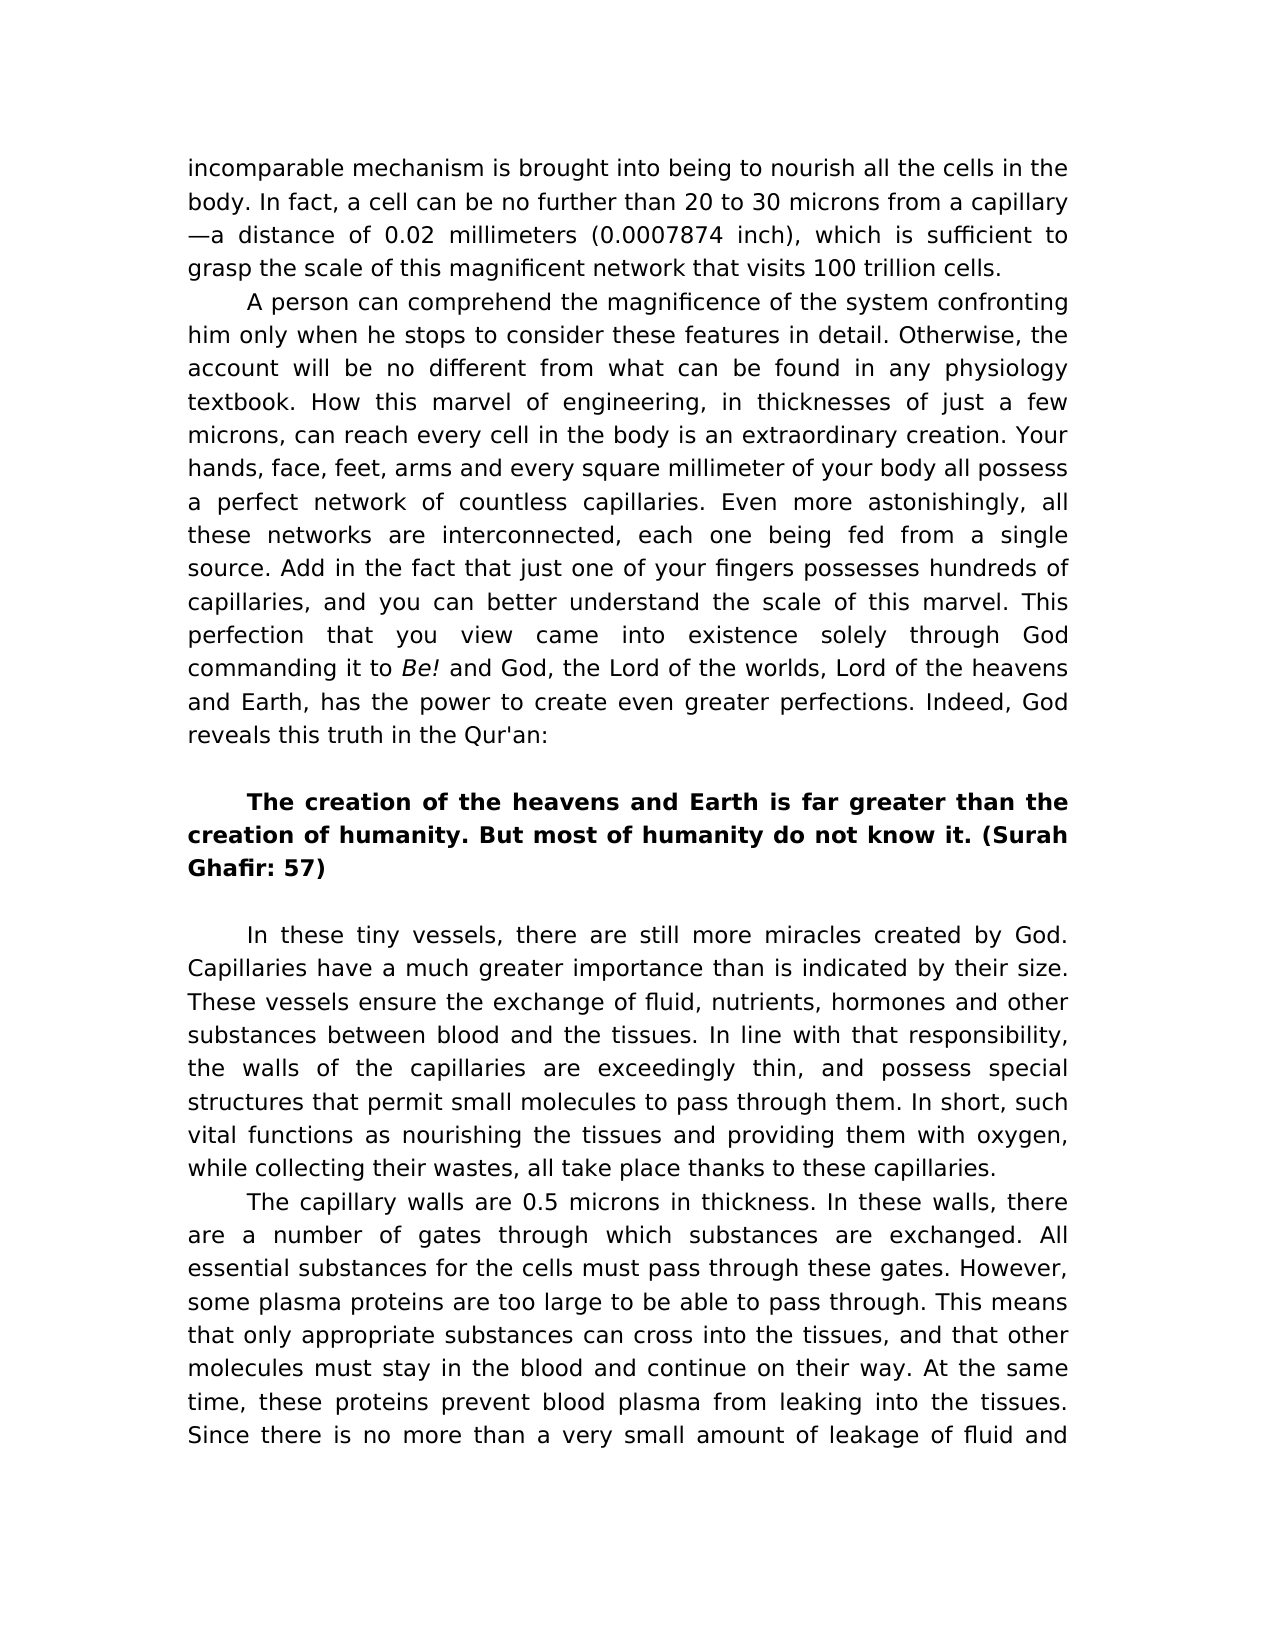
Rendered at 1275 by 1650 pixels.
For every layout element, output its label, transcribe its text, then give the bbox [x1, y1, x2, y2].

text The creation of the heavens and Earth is far greater than the creation of humanity. But most of humanity do not know it. (Surah Ghafir: 57) [187, 783, 1070, 883]
text A person can comprehend the magnificence of the system confronting him only when he stops to consider these features in detail. Otherwise, the account will be no different from what can be found in any physiology textbook. How this marvel of engineering, in thicknesses of just a few microns, can reach every cell in the body is an extraordinary creation. Your hands, face, feet, arms and every square millimeter of your body all possess a perfect network of countless capillaries. Even more astonishingly, all these networks are interconnected, each one being fed from a single source. Add in the fact that just one of your fingers possesses hundreds of capillaries, and you can better understand the scale of this marvel. This perfection that you view came into existence solely through God commanding it to Be! and God, the Lord of the worlds, Lord of the heavens and Earth, has the power to create even greater perfections. Indeed, God reveals this truth in the Qur'an: [187, 283, 1070, 750]
text incomparable mechanism is brought into being to nourish all the cells in the body. In fact, a cell can be no further than 20 to 30 microns from a capillary—a distance of 0.02 millimeters (0.0007874 inch), which is sufficient to grasp the scale of this magnificent network that visits 100 trillion cells. [187, 150, 1070, 283]
text The capillary walls are 0.5 microns in thickness. In these walls, there are a number of gates through which substances are exchanged. All essential substances for the cells must pass through these gates. However, some plasma proteins are too large to be able to pass through. This means that only appropriate substances can cross into the tissues, and that other molecules must stay in the blood and continue on their way. At the same time, these proteins prevent blood plasma from leaking into the tissues. Since there is no more than a very small amount of leakage of fluid and [187, 1183, 1070, 1450]
text In these tiny vessels, there are still more miracles created by God. Capillaries have a much greater importance than is indicated by their size. These vessels ensure the exchange of fluid, nutrients, hormones and other substances between blood and the tissues. In line with that responsibility, the walls of the capillaries are exceedingly thin, and possess special structures that permit small molecules to pass through them. In short, such vital functions as nourishing the tissues and providing them with oxygen, while collecting their wastes, all take place thanks to these capillaries. [187, 917, 1070, 1183]
